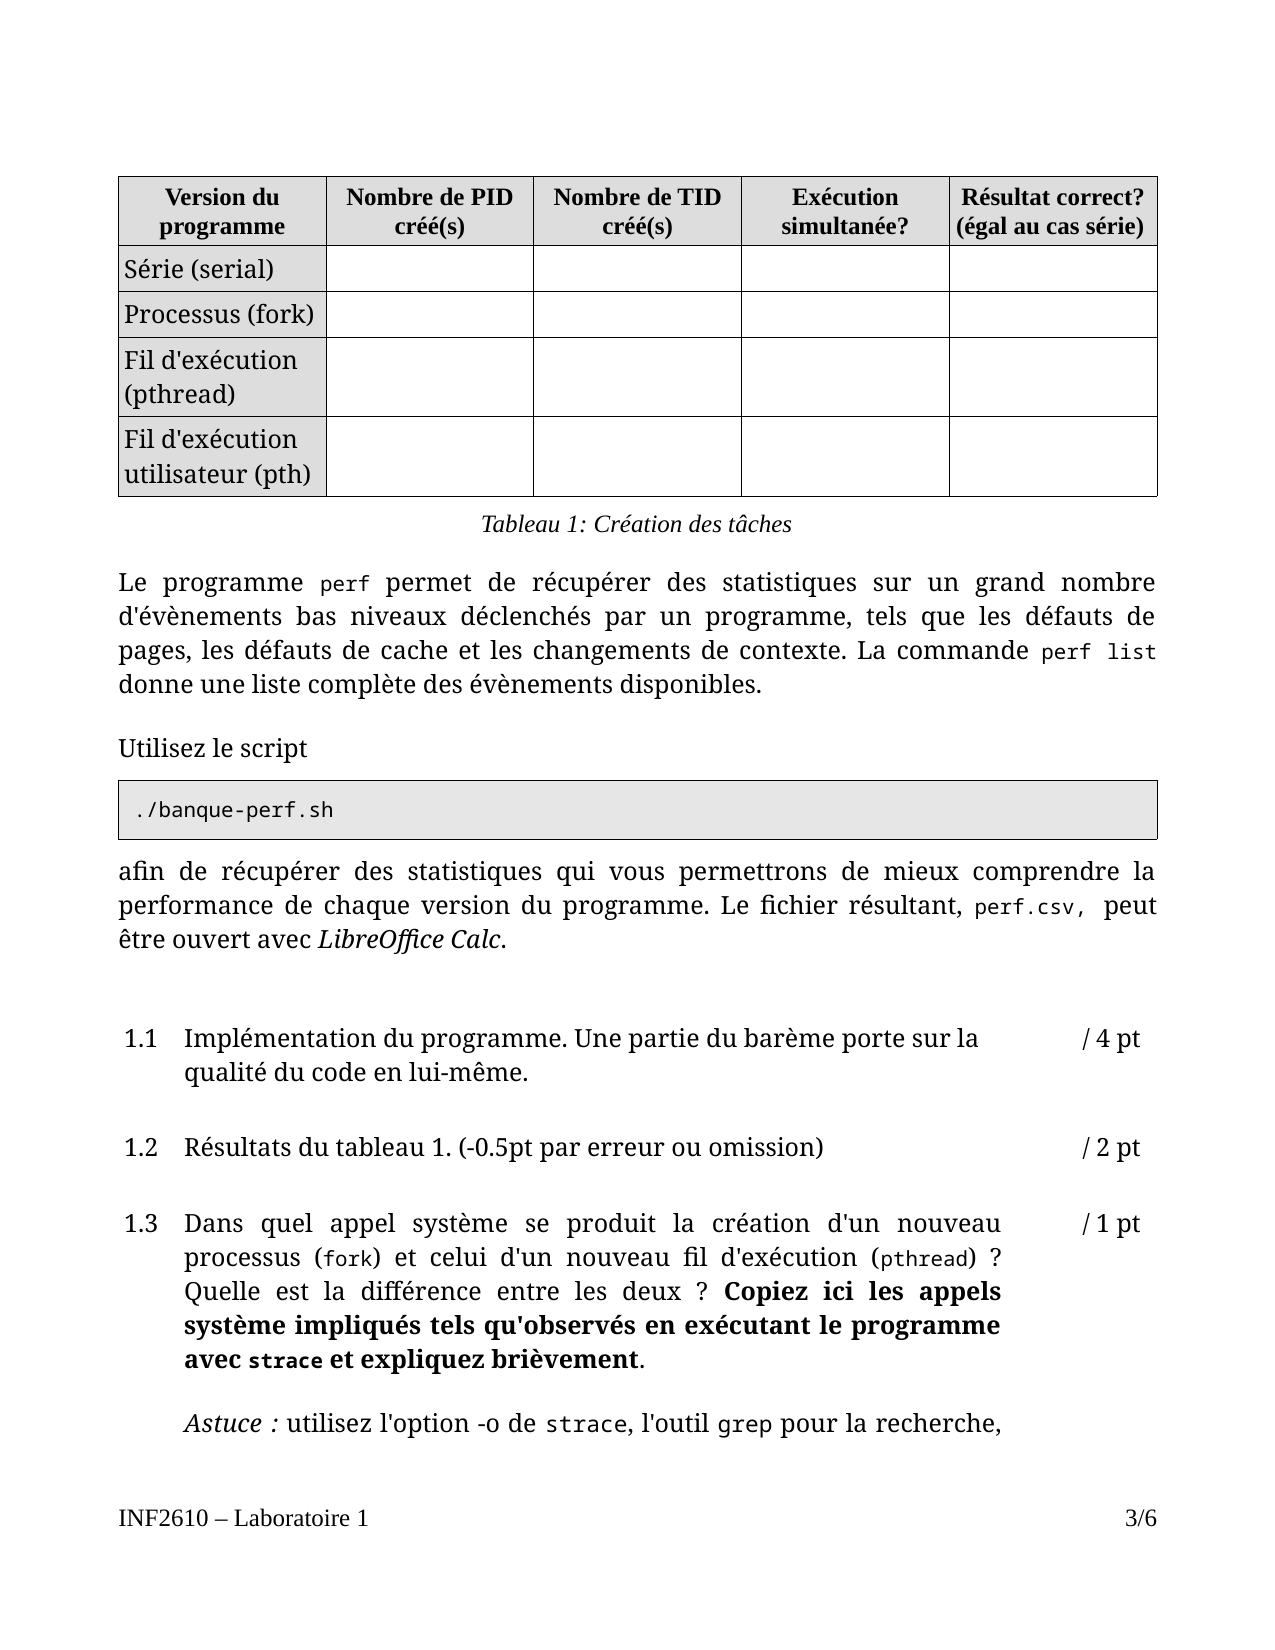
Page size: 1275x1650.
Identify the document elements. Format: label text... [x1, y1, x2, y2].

table_cell [742, 292, 949, 337]
table_header Exécution simultanée? [742, 177, 949, 245]
table_cell [742, 338, 949, 416]
table_cell [1008, 1109, 1077, 1185]
text Tableau 1: Création des tâches [118, 509, 1157, 537]
table_cell [1008, 1185, 1077, 1446]
table_cell / 2 pt [1077, 1109, 1155, 1185]
table_header [1008, 1000, 1077, 1109]
table_cell [327, 417, 533, 496]
table_header Implémentation du programme. Une partie du barème porte sur la qualité du code en lui-même. [118, 1000, 1007, 1109]
table_header Version du programme [119, 177, 326, 245]
table_header Nombre de TID créé(s) [534, 177, 741, 245]
table_cell Processus (fork) [119, 292, 326, 337]
table_cell [327, 246, 533, 291]
table_header / 4 pt [1077, 1000, 1155, 1109]
table_cell [950, 338, 1157, 416]
table_cell [327, 292, 533, 337]
text Utilisez le script [118, 731, 1157, 765]
table_cell [742, 417, 949, 496]
table_cell Fil d'exécution (pthread) [119, 338, 326, 416]
text afin de récupérer des statistiques qui vous permettrons de mieux comprendre la performance de chaque version du programme. Le fichier résultant, perf.csv, peut être ouvert avec LibreOffice Calc. [118, 854, 1157, 956]
table_cell [950, 292, 1157, 337]
text ./banque-perf.sh [119, 781, 1157, 839]
table_cell Résultats du tableau 1. (-0.5pt par erreur ou omission) [118, 1109, 1007, 1185]
table_header Résultat correct? (égal au cas série) [950, 177, 1157, 245]
table_cell [950, 246, 1157, 291]
table_cell Dans quel appel système se produit la création d'un nouveau processus (fork) et celui d'un nouveau fil d'exécution (pthread) ? Quelle est la différence entre les deux ? Copiez ici les appels système impliqués tels qu'observés en exécutant le programme avec strace et expliquez brièvement. Astuce : utilisez l'option -o de strace, l'outil grep pour la recherche, [118, 1185, 1007, 1446]
table_cell [327, 338, 533, 416]
table_header Nombre de PID créé(s) [327, 177, 533, 245]
text Le programme perf permet de récupérer des statistiques sur un grand nombre d'évènements bas niveaux déclenchés par un programme, tels que les défauts de pages, les défauts de cache et les changements de contexte. La commande perf list donne une liste complète des évènements disponibles. [118, 565, 1157, 701]
table_cell [534, 338, 741, 416]
table_cell Fil d'exécution utilisateur (pth) [119, 417, 326, 496]
table_cell [534, 417, 741, 496]
table_cell [534, 292, 741, 337]
table_cell Série (serial) [119, 246, 326, 291]
table_cell [534, 246, 741, 291]
table_cell [742, 246, 949, 291]
table_cell [950, 417, 1157, 496]
table_cell / 1 pt [1077, 1185, 1155, 1446]
